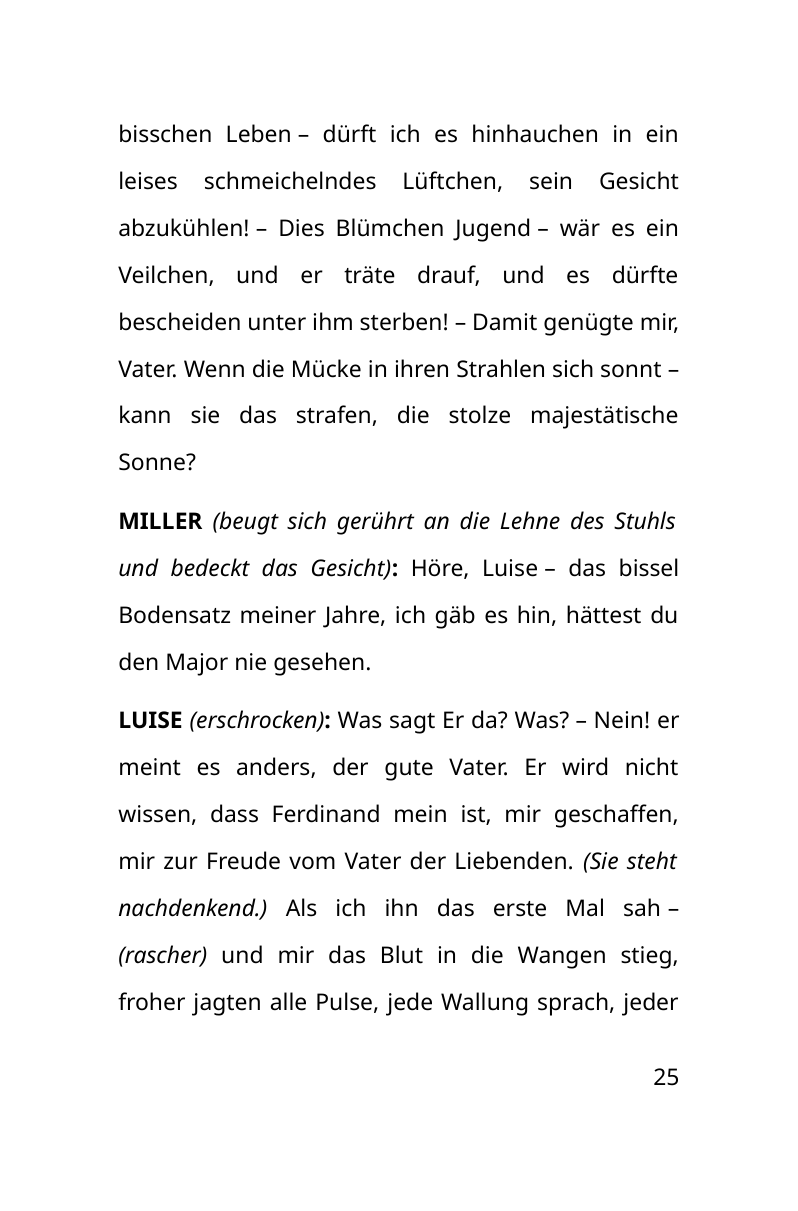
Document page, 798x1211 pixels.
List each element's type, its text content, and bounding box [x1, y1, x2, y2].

text MILLER (beugt sich gerührt an die Lehne des Stuhls und bedeckt das Gesicht): Höre, Luise – das bissel Bodensatz meiner Jahre, ich gäb es hin, hättest du den Major nie gesehen. [118, 505, 679, 677]
text bisschen Leben – dürft ich es hinhauchen in ein leises schmeichelndes Lüftchen, sein Gesicht abzukühlen! – Dies Blümchen Jugend – wär es ein Veilchen, und er träte drauf, und es dürfte bescheiden unter ihm sterben! – Damit genügte mir, Vater. Wenn die Mücke in ihren Strahlen sich sonnt – kann sie das strafen, die stolze majestätische Sonne? [118, 118, 679, 477]
text LUISE (erschrocken): Was sagt Er da? Was? – Nein! er meint es anders, der gute Vater. Er wird nicht wissen, dass Ferdinand mein ist, mir geschaffen, mir zur Freude vom Vater der Liebenden. (Sie steht nachdenkend.) Als ich ihn das erste Mal sah – (rascher) und mir das Blut in die Wangen stieg, froher jagten alle Pulse, jede Wallung sprach, jeder [118, 704, 679, 1017]
